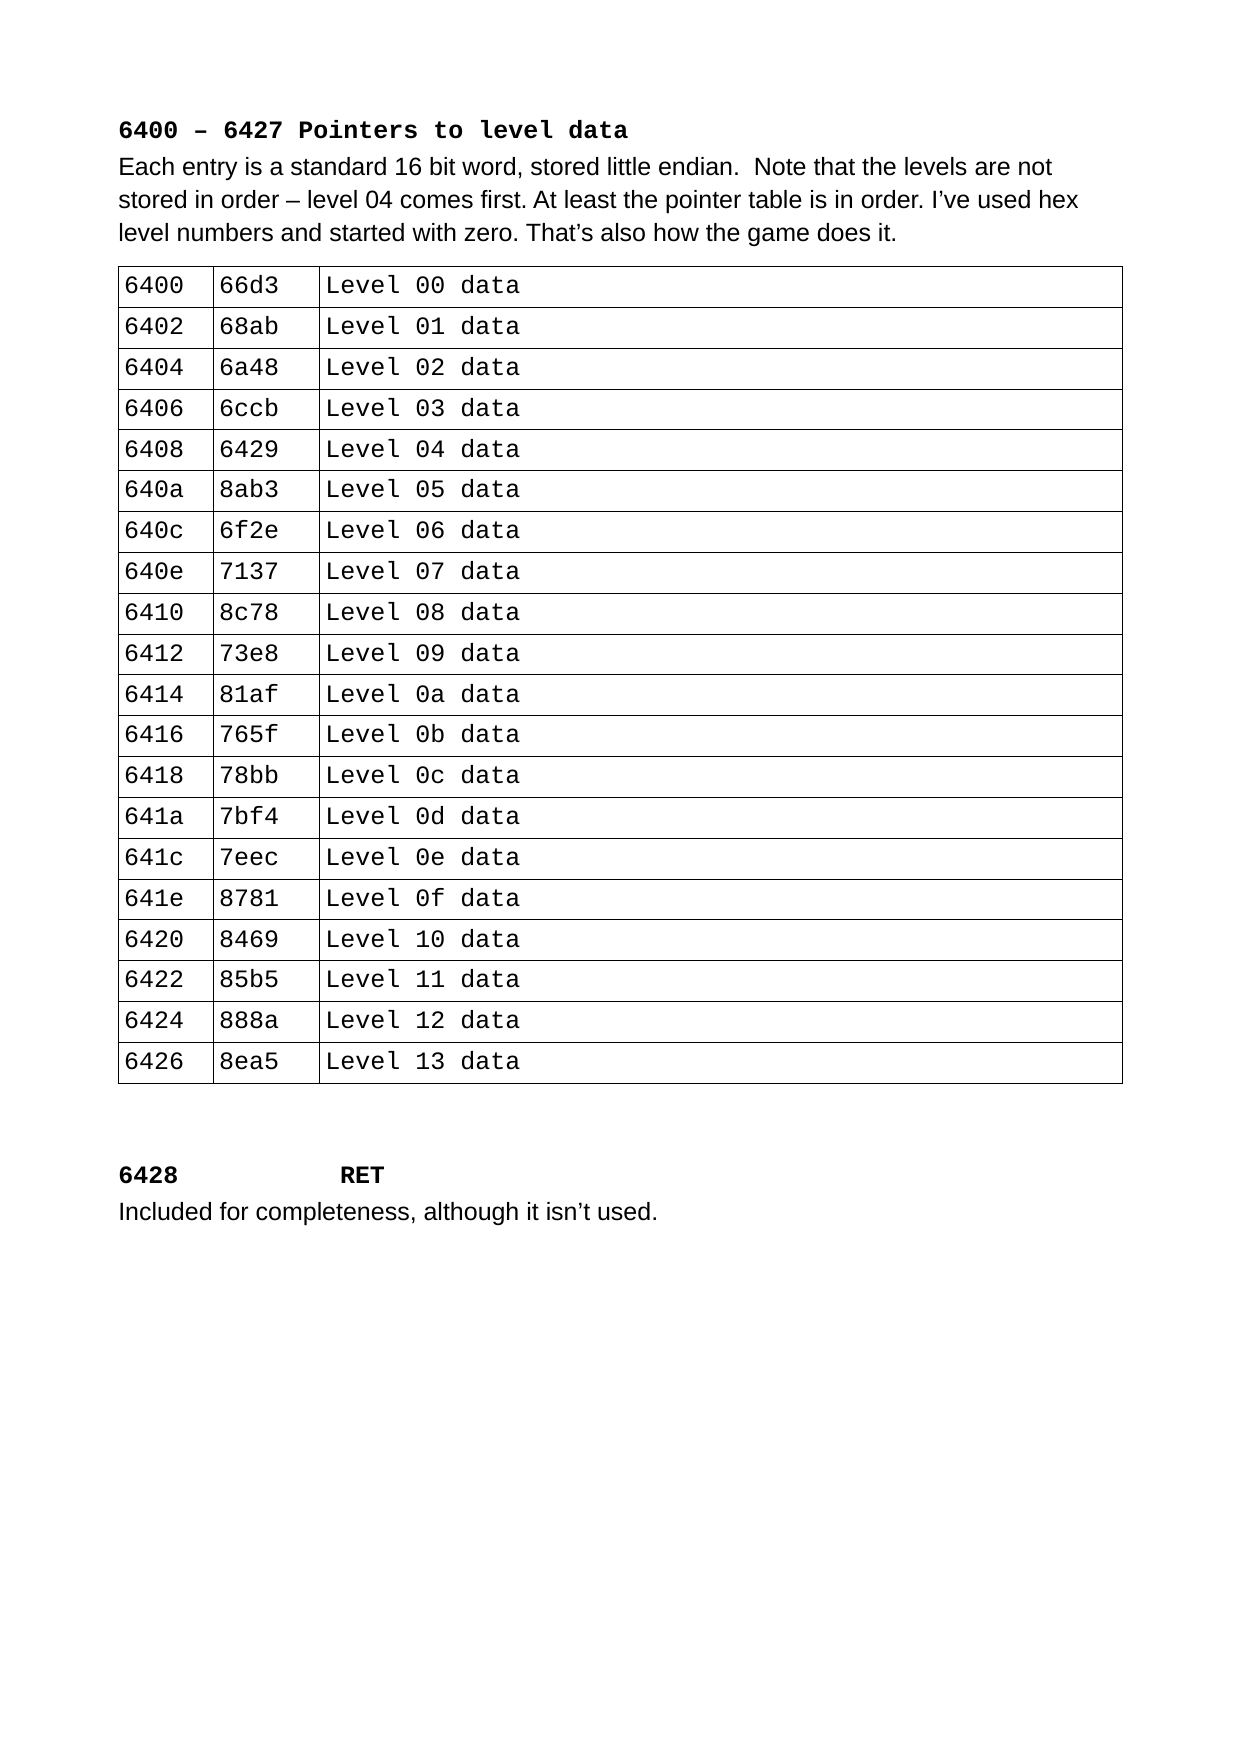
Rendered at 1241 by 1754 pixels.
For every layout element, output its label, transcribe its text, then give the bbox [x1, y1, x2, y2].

table_cell Level 09 data [320, 635, 1122, 674]
table_header Level 00 data [320, 267, 1122, 307]
table_cell 888a [214, 1002, 319, 1042]
table_cell 6410 [119, 594, 213, 633]
text Each entry is a standard 16 bit word, stored little endian. Note that the levels are not stored in order – level 04 comes first. At least the pointer table is in order. I’ve used hex level numbers and started with zero. That’s also how the game does it. [118, 152, 1122, 247]
table_header 66d3 [214, 267, 319, 307]
table_cell Level 02 data [320, 349, 1122, 388]
table_cell 6408 [119, 430, 213, 470]
table_cell 6422 [119, 961, 213, 1001]
table_cell Level 0b data [320, 716, 1122, 756]
table_cell Level 11 data [320, 961, 1122, 1001]
table_cell 8ab3 [214, 471, 319, 511]
table_cell 7eec [214, 839, 319, 878]
table_cell Level 06 data [320, 512, 1122, 552]
table_cell 641e [119, 880, 213, 919]
table_cell Level 03 data [320, 390, 1122, 429]
table_cell 6402 [119, 308, 213, 348]
subtitle 6400 – 6427 Pointers to level data [118, 118, 1122, 146]
table_cell 6406 [119, 390, 213, 429]
table_cell Level 0a data [320, 675, 1122, 715]
table_cell Level 04 data [320, 430, 1122, 470]
table_cell 8c78 [214, 594, 319, 633]
text Included for completeness, although it isn’t used. [118, 1197, 1122, 1226]
table_cell 765f [214, 716, 319, 756]
table_cell Level 01 data [320, 308, 1122, 348]
table_cell 6404 [119, 349, 213, 388]
table_cell 6424 [119, 1002, 213, 1042]
table_cell 78bb [214, 757, 319, 797]
table_cell Level 10 data [320, 920, 1122, 960]
table_cell Level 13 data [320, 1043, 1122, 1083]
table_cell 6416 [119, 716, 213, 756]
table_cell 6f2e [214, 512, 319, 552]
table_cell Level 0d data [320, 798, 1122, 838]
table_cell Level 0f data [320, 880, 1122, 919]
table_cell Level 12 data [320, 1002, 1122, 1042]
table_cell 6a48 [214, 349, 319, 388]
table_cell 640a [119, 471, 213, 511]
table_cell 81af [214, 675, 319, 715]
table_cell Level 07 data [320, 553, 1122, 593]
table_cell 7137 [214, 553, 319, 593]
table_cell Level 0c data [320, 757, 1122, 797]
table_cell 6420 [119, 920, 213, 960]
table_cell 6418 [119, 757, 213, 797]
table_cell Level 05 data [320, 471, 1122, 511]
table_cell 641a [119, 798, 213, 838]
table_cell 8469 [214, 920, 319, 960]
table_cell 6412 [119, 635, 213, 674]
table_cell 8ea5 [214, 1043, 319, 1083]
table_cell 8781 [214, 880, 319, 919]
table_cell 640c [119, 512, 213, 552]
subtitle 6428 RET [118, 1163, 1122, 1191]
table_cell 641c [119, 839, 213, 878]
table_cell 7bf4 [214, 798, 319, 838]
table_cell 68ab [214, 308, 319, 348]
table_header 6400 [119, 267, 213, 307]
table_cell 640e [119, 553, 213, 593]
table_cell 6ccb [214, 390, 319, 429]
table_cell 6426 [119, 1043, 213, 1083]
table_cell 85b5 [214, 961, 319, 1001]
table_cell Level 08 data [320, 594, 1122, 633]
table_cell Level 0e data [320, 839, 1122, 878]
table_cell 6414 [119, 675, 213, 715]
table_cell 73e8 [214, 635, 319, 674]
table_cell 6429 [214, 430, 319, 470]
